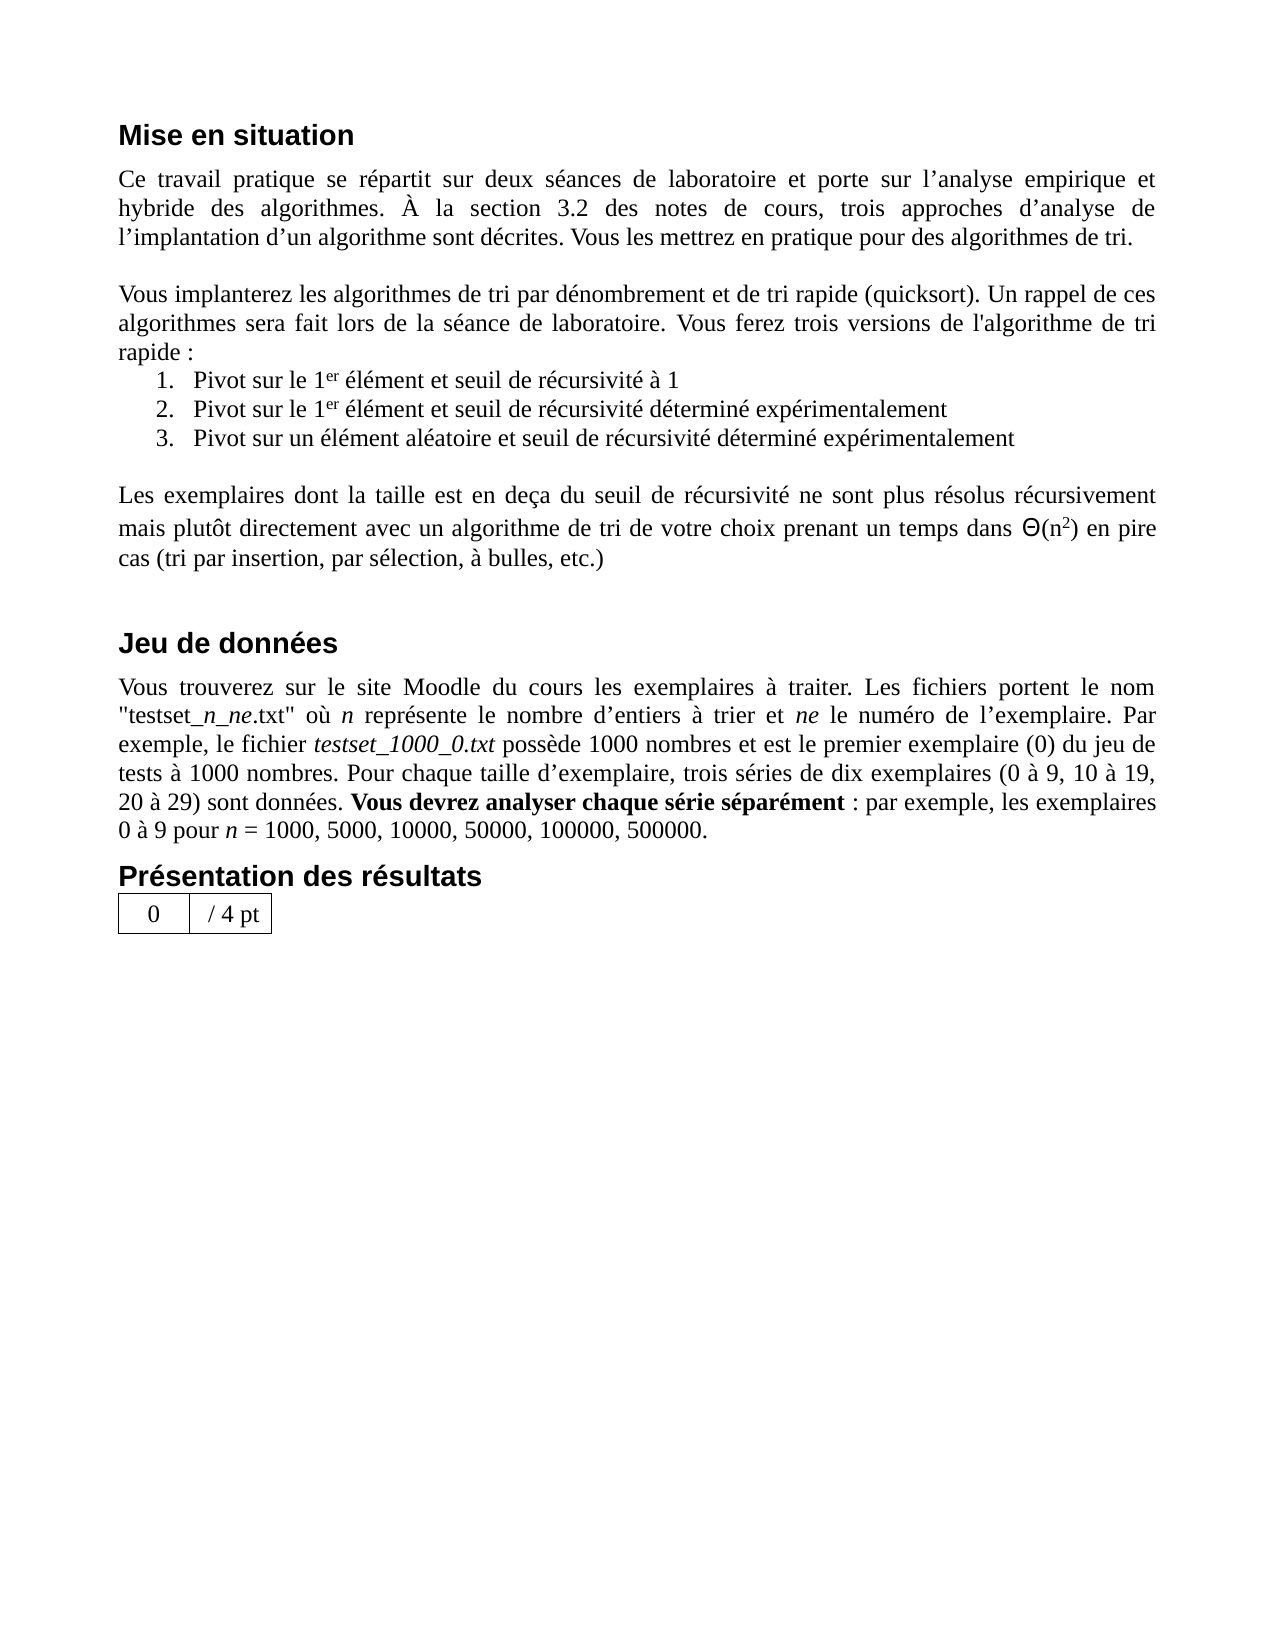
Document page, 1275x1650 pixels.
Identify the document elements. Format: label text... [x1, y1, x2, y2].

list Pivot sur le 1er élément et seuil de récursivité à 1 [156, 365, 1157, 394]
subtitle Mise en situation [118, 118, 1157, 152]
list Pivot sur un élément aléatoire et seuil de récursivité déterminé expérimentalement [156, 423, 1157, 452]
text Les exemplaires dont la taille est en deça du seuil de récursivité ne sont plus résolus récursivement mais plutôt directement avec un algorithme de tri de votre choix prenant un temps dans Θ(n2) en pire cas (tri par insertion, par sélection, à bulles, etc.) [118, 480, 1157, 572]
text Ce travail pratique se répartit sur deux séances de laboratoire et porte sur l’analyse empirique et hybride des algorithmes. À la section 3.2 des notes de cours, trois approches d’analyse de l’implantation d’un algorithme sont décrites. Vous les mettrez en pratique pour des algorithmes de tri. [118, 164, 1157, 250]
list Pivot sur le 1er élément et seuil de récursivité déterminé expérimentalement [156, 394, 1157, 423]
table_header 0 [119, 894, 189, 933]
subtitle Jeu de données [118, 626, 1157, 659]
subtitle Présentation des résultats [118, 859, 1157, 892]
text Vous trouverez sur le site Moodle du cours les exemplaires à traiter. Les fichiers portent le nom "testset_n_ne.txt" où n représente le nombre d’entiers à trier et ne le numéro de l’exemplaire. Par exemple, le fichier testset_1000_0.txt possède 1000 nombres et est le premier exemplaire (0) du jeu de tests à 1000 nombres. Pour chaque taille d’exemplaire, trois séries de dix exemplaires (0 à 9, 10 à 19, 20 à 29) sont données. Vous devrez analyser chaque série séparément : par exemple, les exemplaires 0 à 9 pour n = 1000, 5000, 10000, 50000, 100000, 500000. [118, 672, 1157, 844]
text Vous implanterez les algorithmes de tri par dénombrement et de tri rapide (quicksort). Un rappel de ces algorithmes sera fait lors de la séance de laboratoire. Vous ferez trois versions de l'algorithme de tri rapide : [118, 279, 1157, 365]
table_header / 4 pt [190, 894, 271, 933]
